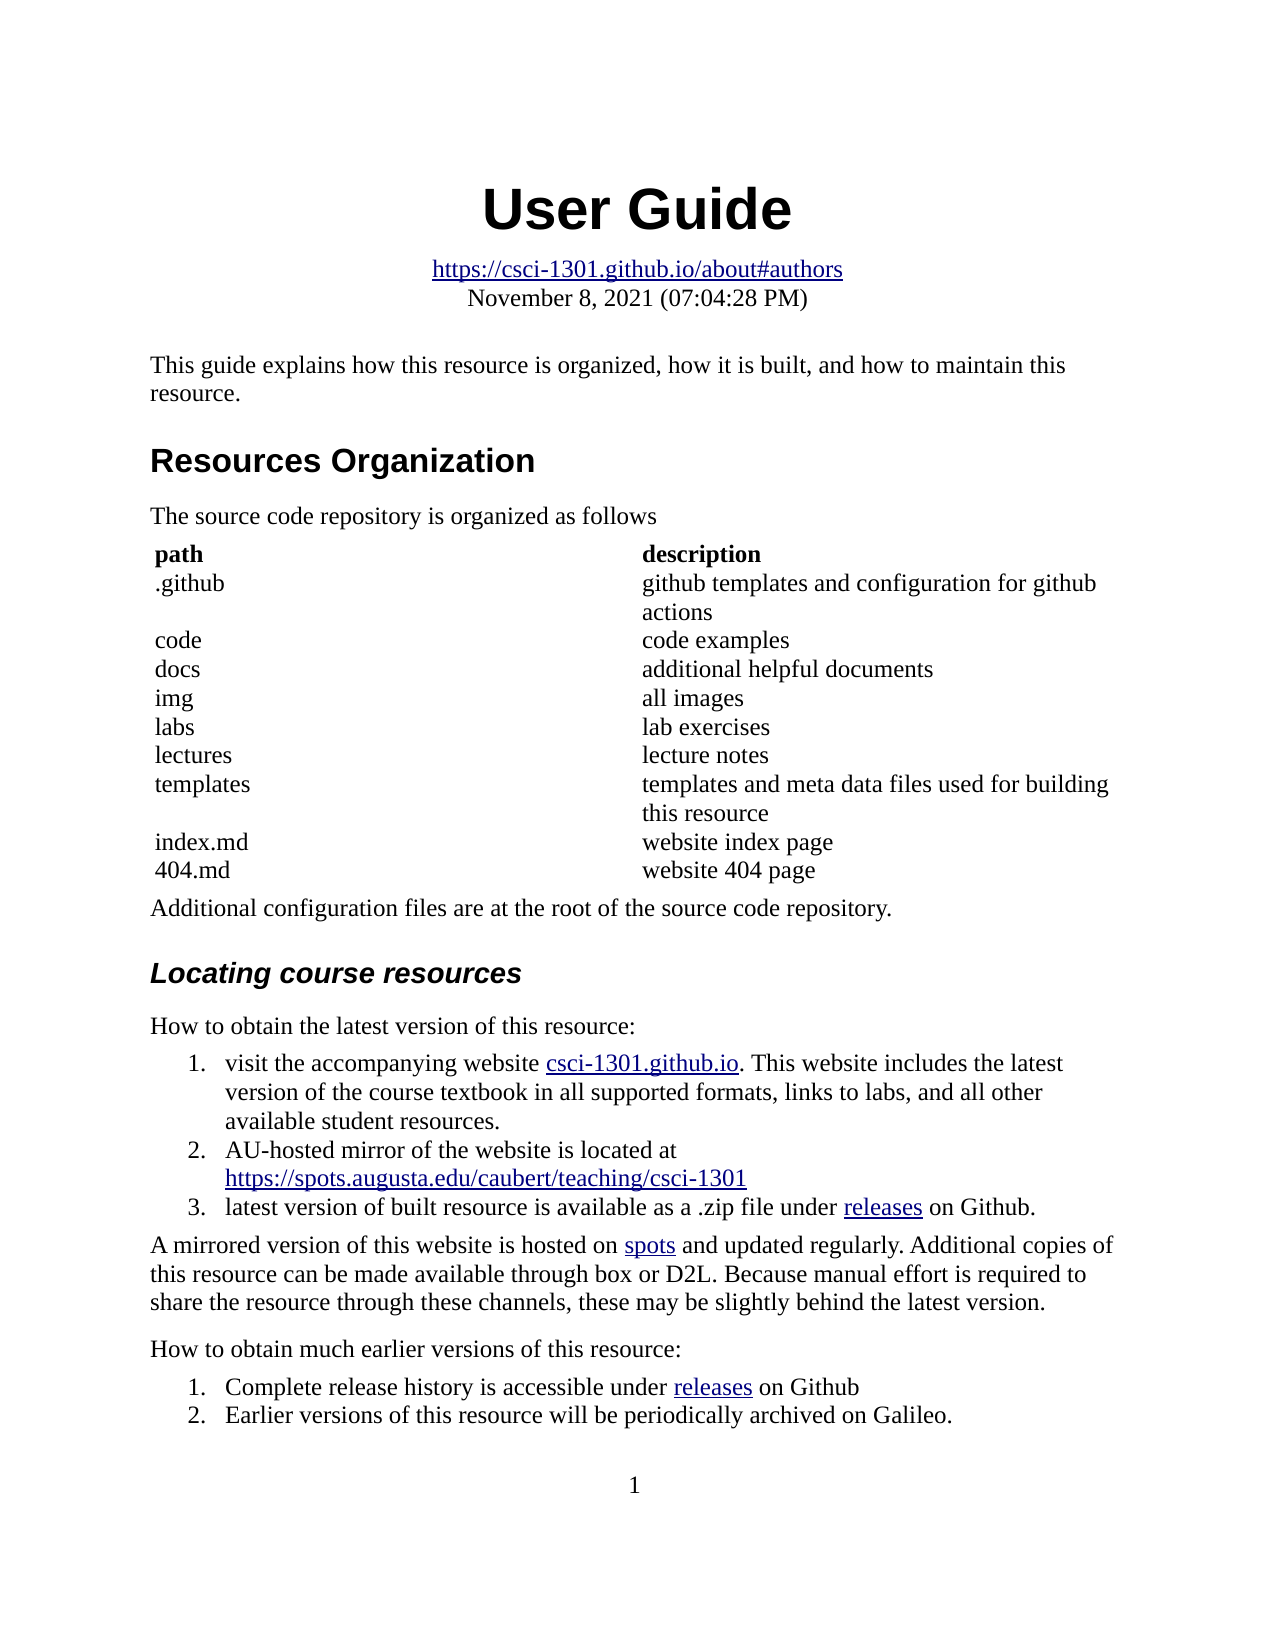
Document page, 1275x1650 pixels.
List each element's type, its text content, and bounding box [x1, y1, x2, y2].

text How to obtain much earlier versions of this resource: [150, 1334, 1125, 1363]
table_cell all images [638, 683, 1125, 712]
table_cell 404.md [150, 855, 637, 884]
table_cell img [150, 683, 637, 712]
list Complete release history is accessible under releases on Github [187, 1372, 1125, 1401]
text November 8, 2021 (07:04:28 PM) [150, 283, 1125, 312]
text How to obtain the latest version of this resource: [150, 1011, 1125, 1039]
text The source code repository is organized as follows [150, 501, 1125, 530]
table_header path [150, 539, 637, 568]
table_cell additional helpful documents [638, 654, 1125, 683]
table_cell lab exercises [638, 712, 1125, 740]
list visit the accompanying website csci-1301.github.io. This website includes the latest version of the course textbook in all supported formats, links to labs, and all other available student resources. [187, 1048, 1125, 1135]
list AU-hosted mirror of the website is located at https://spots.augusta.edu/caubert/teaching/csci-1301 [187, 1135, 1125, 1192]
subtitle Resources Organization [150, 441, 1125, 480]
text https://csci-1301.github.io/about#authors [150, 254, 1125, 283]
table_header description [638, 539, 1125, 568]
table_cell labs [150, 712, 637, 740]
table_cell github templates and configuration for github actions [638, 568, 1125, 625]
table_cell website 404 page [638, 855, 1125, 884]
list latest version of built resource is available as a .zip file under releases on Github. [187, 1192, 1125, 1221]
text A mirrored version of this website is hosted on spots and updated regularly. Additional copies of this resource can be made available through box or D2L. Because manual effort is required to share the resource through these channels, these may be slightly behind the latest version. [150, 1230, 1125, 1316]
table_cell website index page [638, 827, 1125, 855]
table_cell .github [150, 568, 637, 625]
title User Guide [150, 175, 1125, 242]
subtitle Locating course resources [150, 956, 1125, 989]
table_cell templates [150, 769, 637, 827]
table_cell lecture notes [638, 740, 1125, 769]
table_cell code [150, 625, 637, 654]
table_cell templates and meta data files used for building this resource [638, 769, 1125, 827]
table_cell code examples [638, 625, 1125, 654]
table_cell index.md [150, 827, 637, 855]
text Additional configuration files are at the root of the source code repository. [150, 893, 1125, 922]
table_cell lectures [150, 740, 637, 769]
text This guide explains how this resource is organized, how it is built, and how to maintain this resource. [150, 350, 1125, 407]
list Earlier versions of this resource will be periodically archived on Galileo. [187, 1401, 1125, 1429]
table_cell docs [150, 654, 637, 683]
